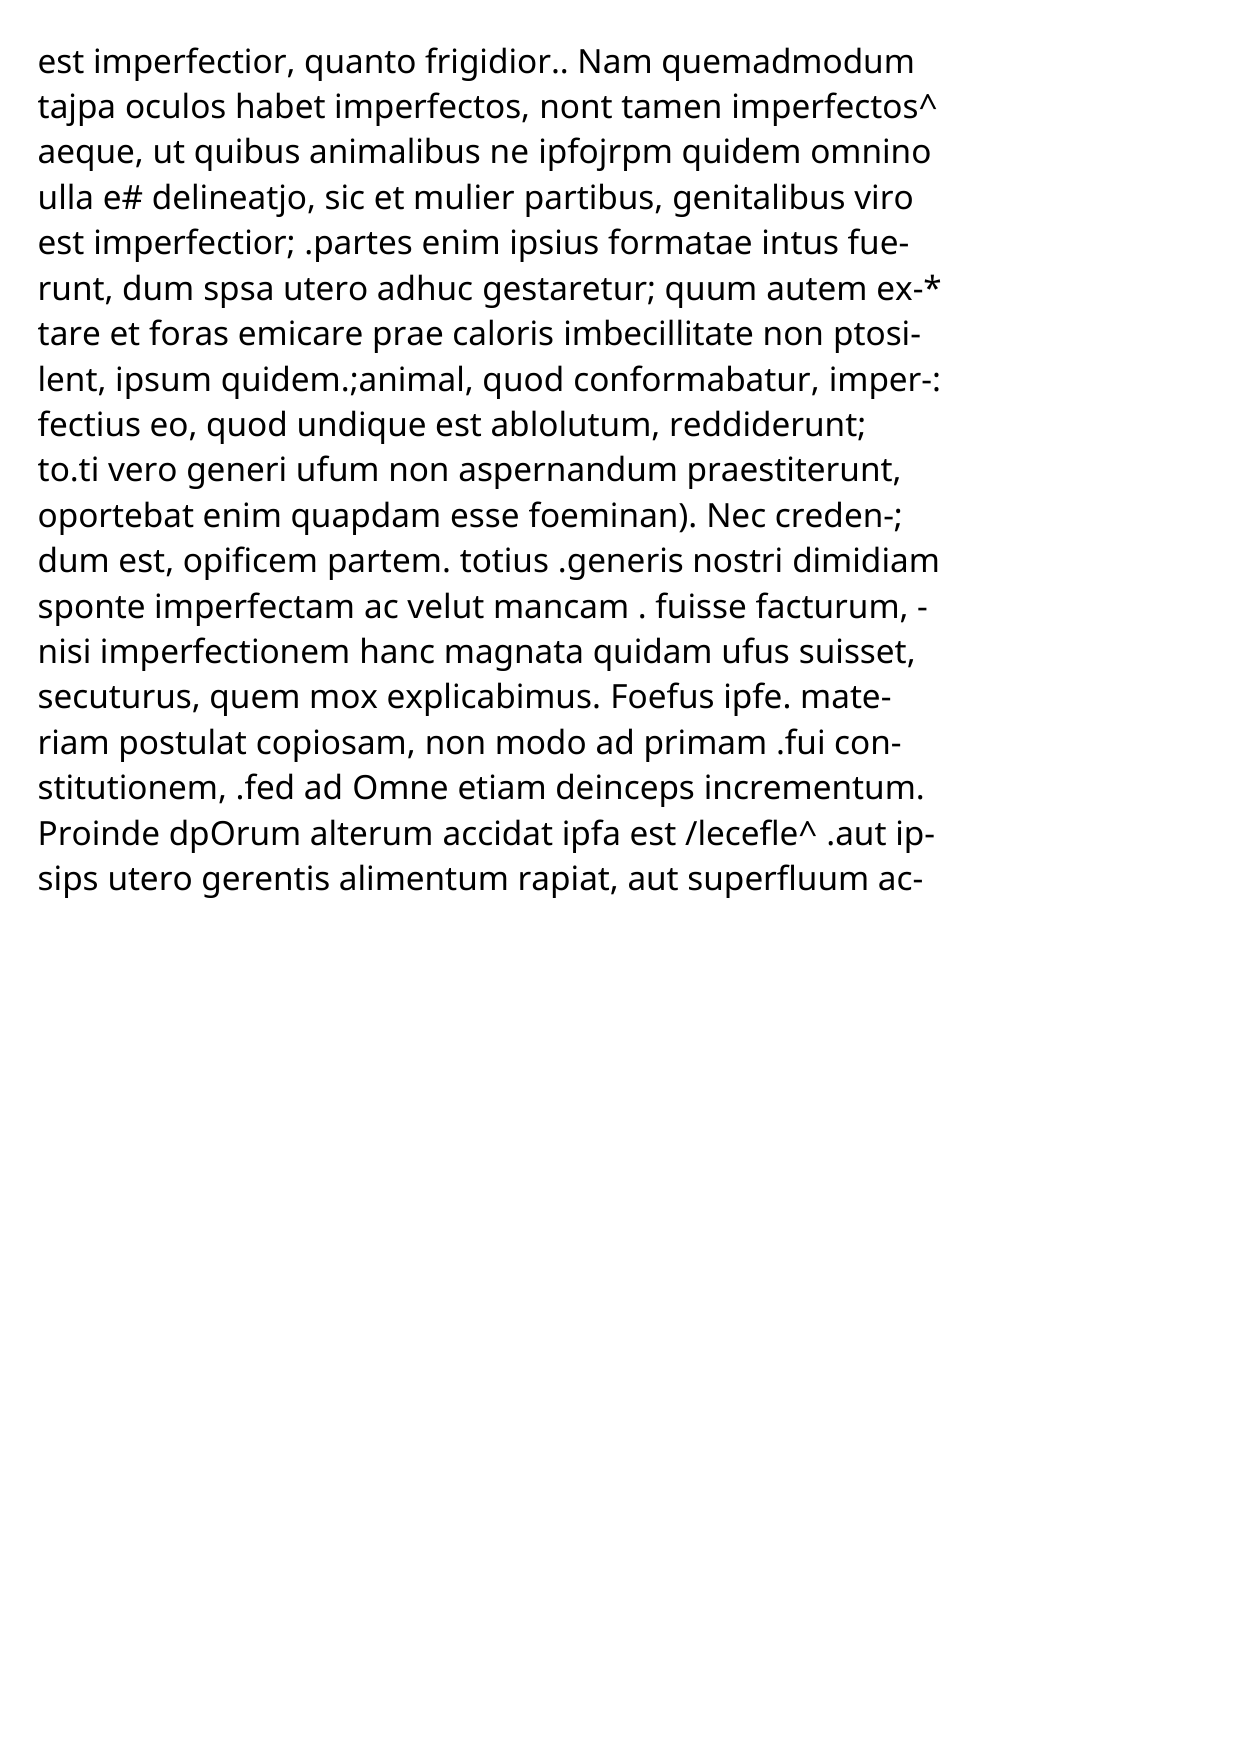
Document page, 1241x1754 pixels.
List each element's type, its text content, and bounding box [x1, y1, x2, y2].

text est imperfectior, quanto frigidior.. Nam quemadmodum tajpa oculos habet imperfectos, nont tamen imperfectos^ aeque, ut quibus animalibus ne ipfojrpm quidem omnino ulla e# delineatjo, sic et mulier partibus, genitalibus viro est imperfectior; .partes enim ipsius formatae intus fue- runt, dum spsa utero adhuc gestaretur; quum autem ex-* tare et foras emicare prae caloris imbecillitate non ptosi- lent, ipsum quidem.;animal, quod conformabatur, imper-: fectius eo, quod undique est ablolutum, reddiderunt; to.ti vero generi ufum non aspernandum praestiterunt, oportebat enim quapdam esse foeminan). Nec creden-; dum est, opificem partem. totius .generis nostri dimidiam sponte imperfectam ac velut mancam . fuisse facturum, - nisi imperfectionem hanc magnata quidam ufus suisset, secuturus, quem mox explicabimus. Foefus ipfe. mate- riam postulat copiosam, non modo ad primam .fui con- stitutionem, .fed ad Omne etiam deinceps incrementum. Proinde dpOrum alterum accidat ipfa est /lecefle^ .aut ip- sips utero gerentis alimentum rapiat, aut superfluum ac- [37, 37, 1203, 900]
